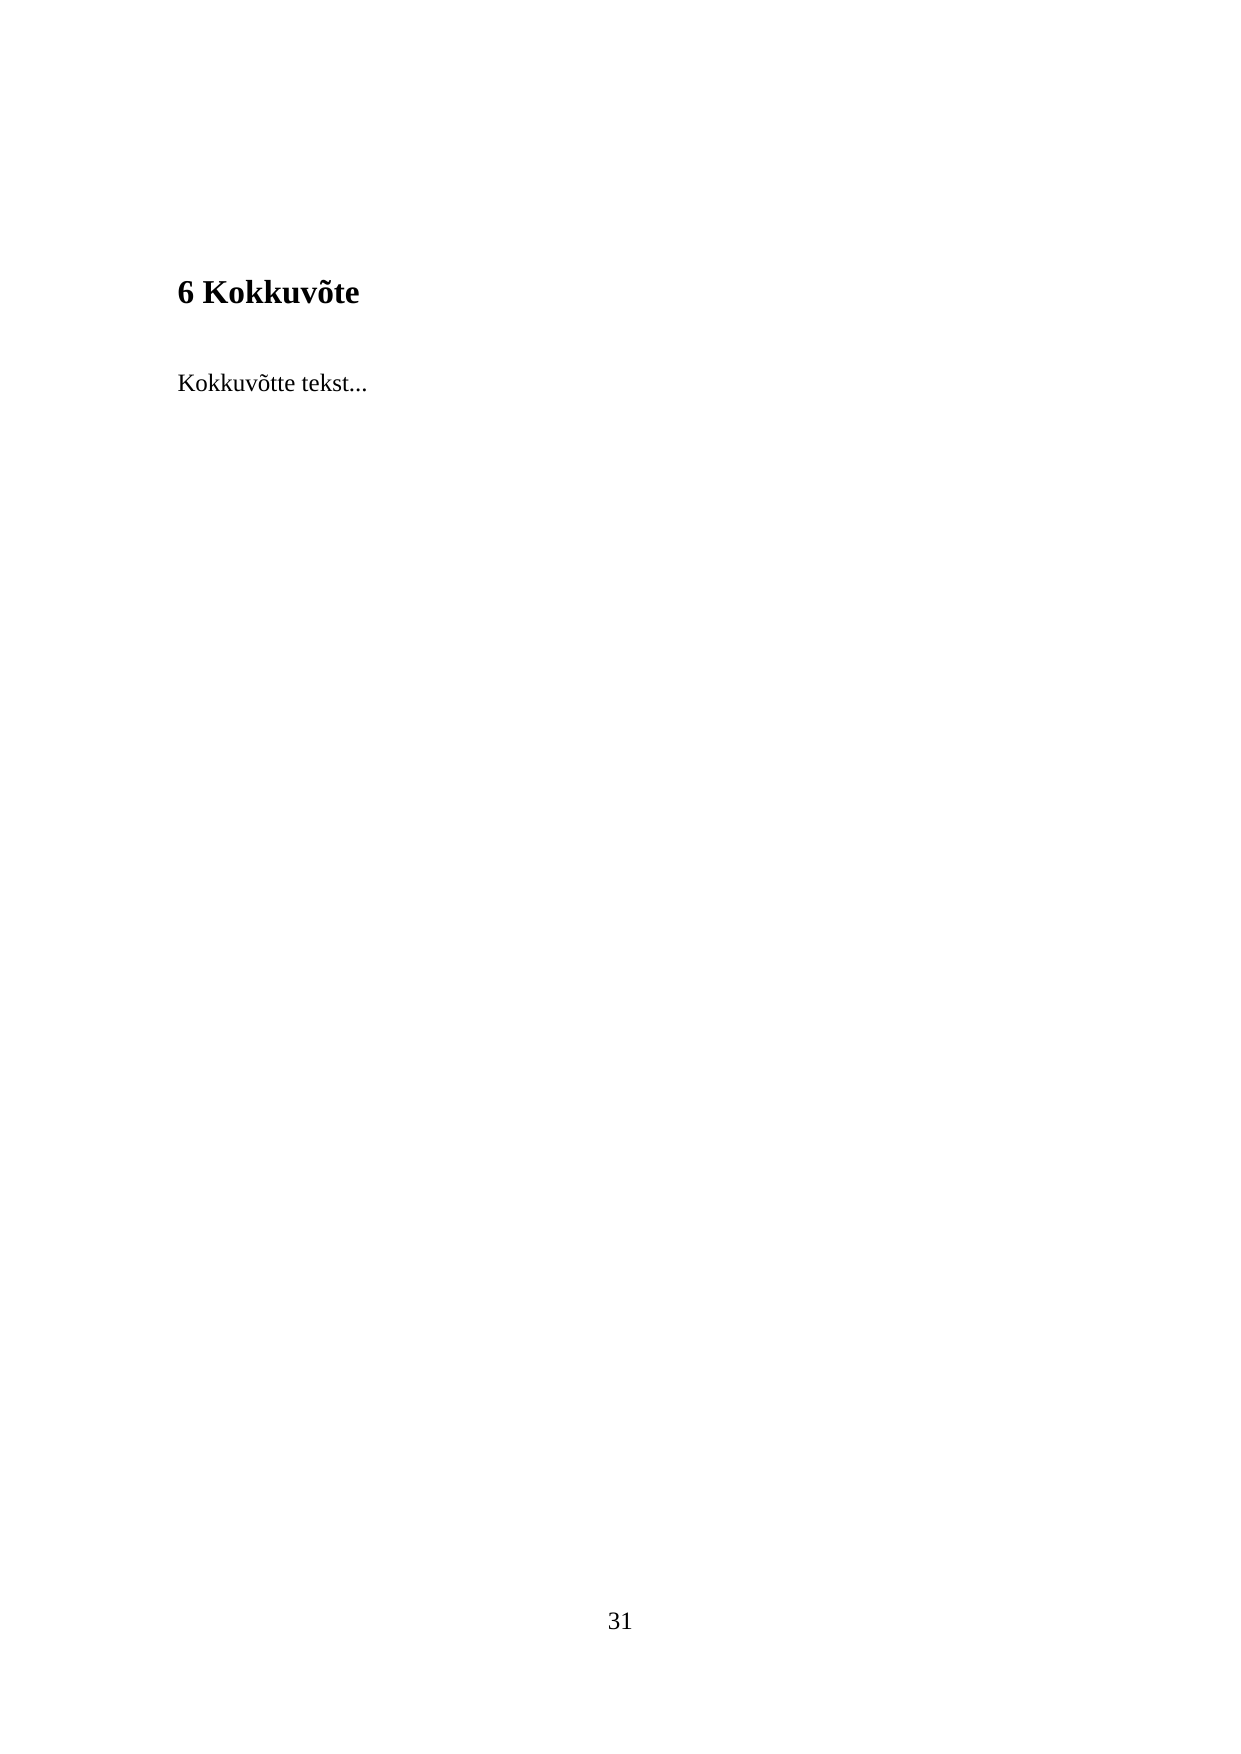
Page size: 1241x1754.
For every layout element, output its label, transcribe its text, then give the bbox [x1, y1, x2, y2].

text Kokkuvõtte tekst... [177, 368, 1063, 396]
subtitle Kokkuvõte [177, 273, 1063, 311]
